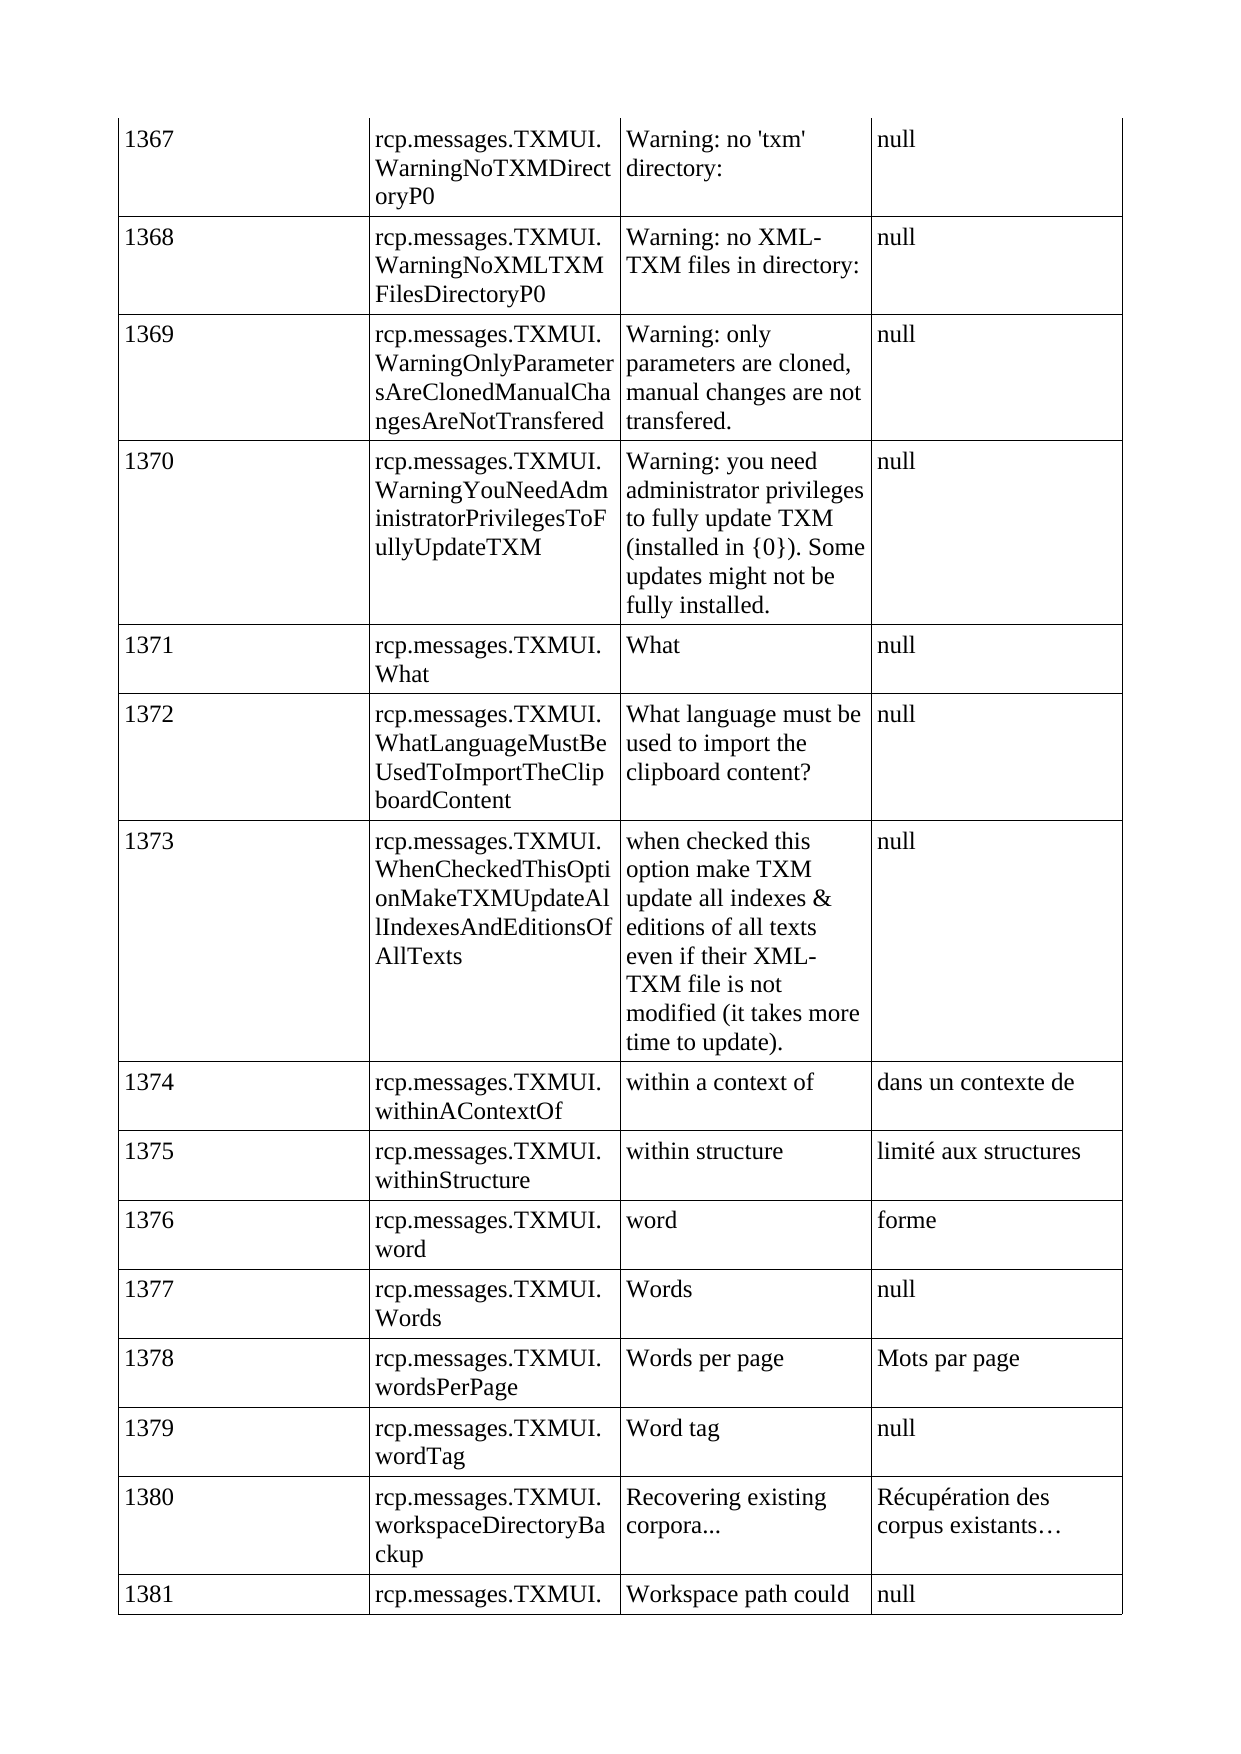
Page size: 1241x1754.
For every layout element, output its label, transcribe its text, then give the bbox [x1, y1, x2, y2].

table_cell rcp.messages.TXMUI.withinAContextOf [370, 1062, 620, 1130]
table_cell null [872, 821, 1122, 1061]
table_cell rcp.messages.TXMUI.WarningNoXMLTXMFilesDirectoryP0 [370, 217, 620, 314]
table_cell Warning: no 'txm' directory: [621, 118, 871, 216]
table_cell rcp.messages.TXMUI.WhenCheckedThisOptionMakeTXMUpdateAllIndexesAndEditionsOfAllTexts [370, 821, 620, 1061]
table_cell limité aux structures [872, 1131, 1122, 1200]
table_cell forme [872, 1201, 1122, 1269]
table_cell Workspace path could [621, 1575, 871, 1614]
table_cell Warning: only parameters are cloned, manual changes are not transfered. [621, 315, 871, 440]
table_cell rcp.messages.TXMUI.wordTag [370, 1408, 620, 1476]
table_cell when checked this option make TXM update all indexes & editions of all texts even if their XML-TXM file is not modified (it takes more time to update). [621, 821, 871, 1061]
table_cell null [872, 1575, 1122, 1614]
table_cell What [621, 625, 871, 693]
table_cell within structure [621, 1131, 871, 1200]
table_cell What language must be used to import the clipboard content? [621, 694, 871, 820]
table_cell 1367 [119, 118, 369, 216]
table_cell Word tag [621, 1408, 871, 1476]
table_cell rcp.messages.TXMUI.withinStructure [370, 1131, 620, 1200]
table_cell 1372 [119, 694, 369, 820]
table_cell null [872, 1270, 1122, 1338]
table_cell 1371 [119, 625, 369, 693]
table_cell rcp.messages.TXMUI.workspaceDirectoryBackup [370, 1477, 620, 1574]
table_cell rcp.messages.TXMUI.WarningNoTXMDirectoryP0 [370, 118, 620, 216]
table_cell null [872, 625, 1122, 693]
table_cell Mots par page [872, 1339, 1122, 1407]
table_cell Words [621, 1270, 871, 1338]
table_cell rcp.messages.TXMUI.wordsPerPage [370, 1339, 620, 1407]
table_cell null [872, 118, 1122, 216]
table_cell Recovering existing corpora... [621, 1477, 871, 1574]
table_cell 1375 [119, 1131, 369, 1200]
table_cell 1381 [119, 1575, 369, 1614]
table_cell Words per page [621, 1339, 871, 1407]
table_cell null [872, 217, 1122, 314]
table_cell Récupération des corpus existants… [872, 1477, 1122, 1574]
table_cell 1368 [119, 217, 369, 314]
table_cell Warning: you need administrator privileges to fully update TXM (installed in {0}). Some updates might not be fully installed. [621, 441, 871, 624]
table_cell 1374 [119, 1062, 369, 1130]
table_cell 1380 [119, 1477, 369, 1574]
table_cell rcp.messages.TXMUI.WarningYouNeedAdministratorPrivilegesToFullyUpdateTXM [370, 441, 620, 624]
table_cell Warning: no XML-TXM files in directory: [621, 217, 871, 314]
table_cell dans un contexte de [872, 1062, 1122, 1130]
table_cell null [872, 441, 1122, 624]
table_cell null [872, 694, 1122, 820]
table_cell 1373 [119, 821, 369, 1061]
table_cell rcp.messages.TXMUI.word [370, 1201, 620, 1269]
table_cell 1378 [119, 1339, 369, 1407]
table_cell word [621, 1201, 871, 1269]
table_cell within a context of [621, 1062, 871, 1130]
table_cell 1379 [119, 1408, 369, 1476]
table_cell 1376 [119, 1201, 369, 1269]
table_cell null [872, 1408, 1122, 1476]
table_cell rcp.messages.TXMUI. [370, 1575, 620, 1614]
table_cell rcp.messages.TXMUI.Words [370, 1270, 620, 1338]
table_cell 1369 [119, 315, 369, 440]
table_cell rcp.messages.TXMUI.WarningOnlyParametersAreClonedManualChangesAreNotTransfered [370, 315, 620, 440]
table_cell 1377 [119, 1270, 369, 1338]
table_cell 1370 [119, 441, 369, 624]
table_cell rcp.messages.TXMUI.What [370, 625, 620, 693]
table_cell rcp.messages.TXMUI.WhatLanguageMustBeUsedToImportTheClipboardContent [370, 694, 620, 820]
table_cell null [872, 315, 1122, 440]
